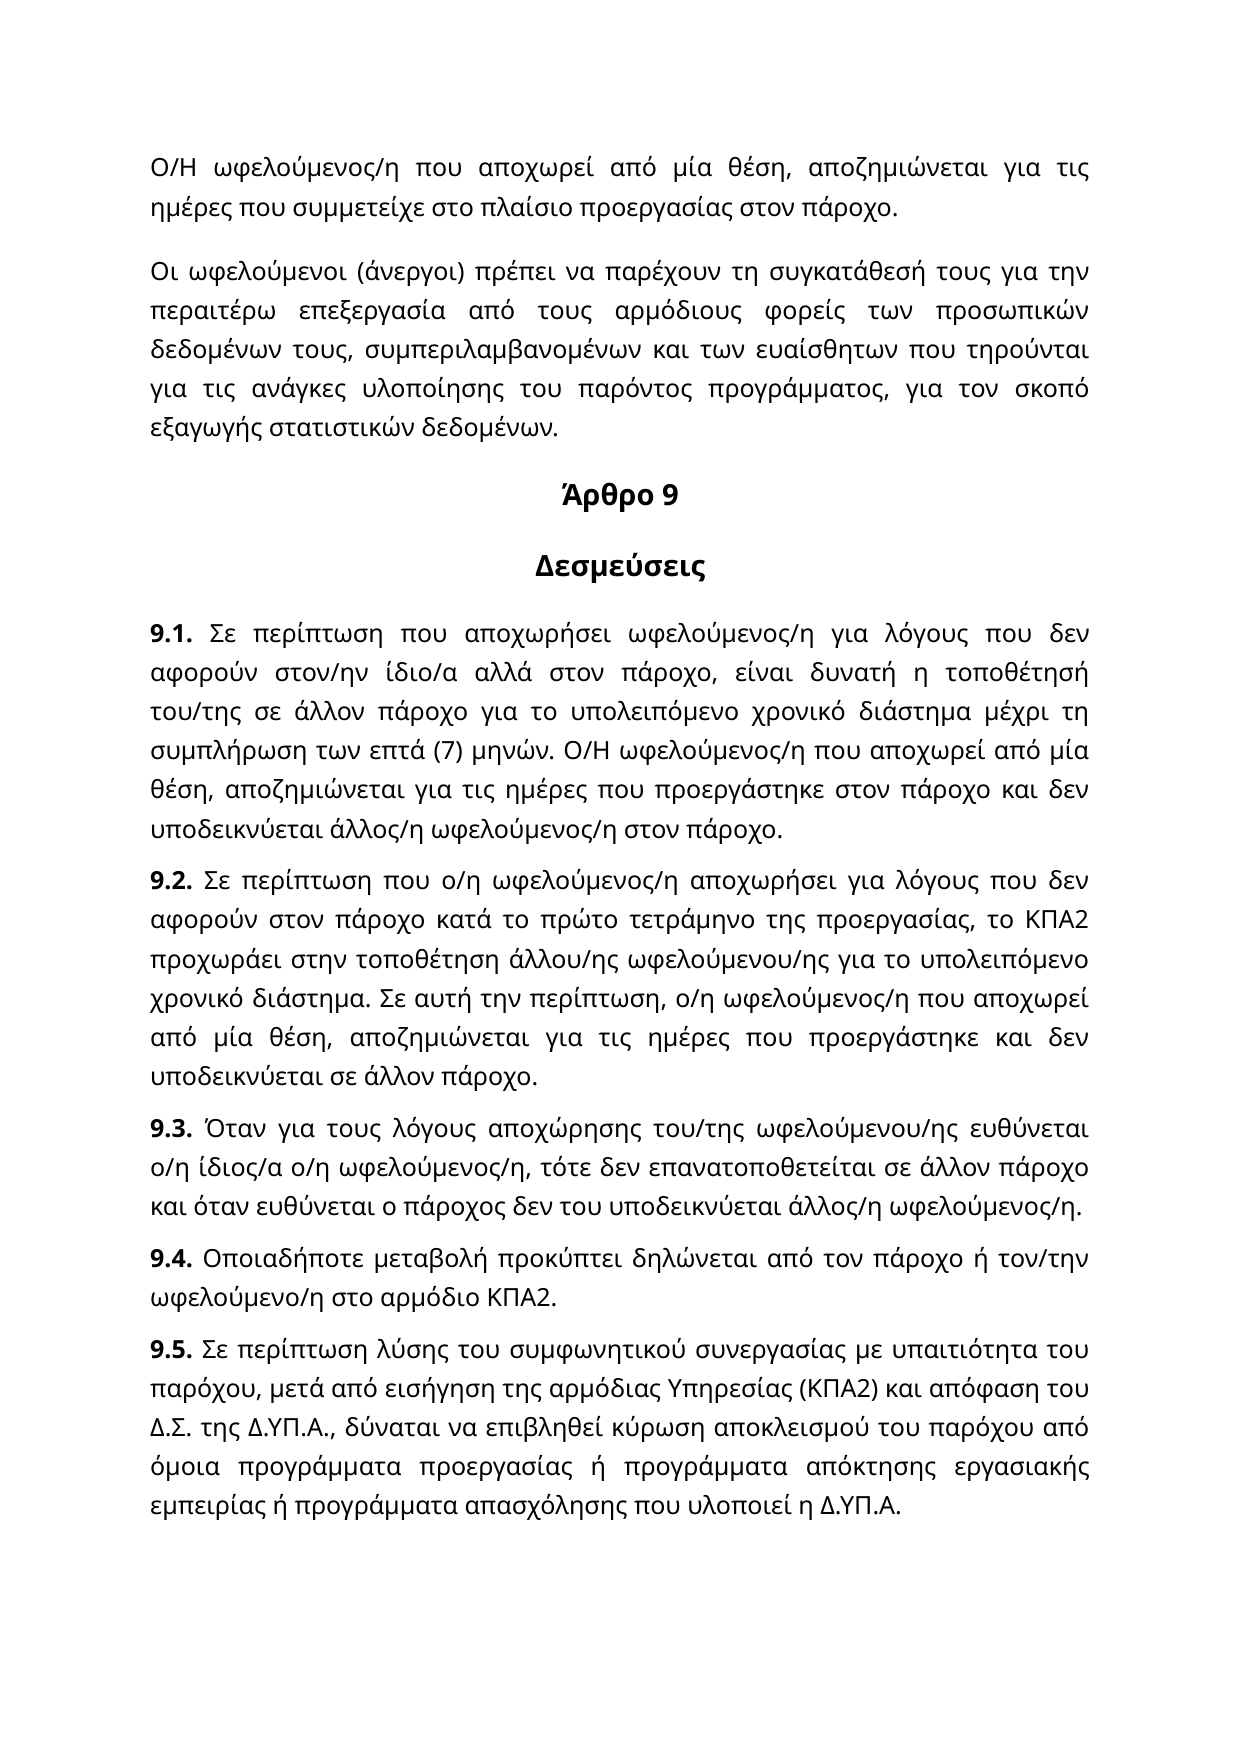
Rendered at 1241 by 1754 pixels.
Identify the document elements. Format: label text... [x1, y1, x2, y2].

subtitle Άρθρο 9 [150, 474, 1090, 514]
text 9.3. Όταν για τους λόγους αποχώρησης του/της ωφελούμενου/ης ευθύνεται ο/η ίδιος/α ο/η ωφελούμενος/η, τότε δεν επανατοποθετείται σε άλλον πάροχο και όταν ευθύνεται ο πάροχος δεν του υποδεικνύεται άλλος/η ωφελούμενος/η. [150, 1110, 1090, 1223]
text Ο/Η ωφελούμενος/η που αποχωρεί από μία θέση, αποζημιώνεται για τις ημέρες που συμμετείχε στο πλαίσιο προεργασίας στον πάροχο. [150, 150, 1090, 223]
text 9.4. Οποιαδήποτε μεταβολή προκύπτει δηλώνεται από τον πάροχο ή τον/την ωφελούμενο/η στο αρμόδιο ΚΠΑ2. [150, 1240, 1090, 1314]
text 9.2. Σε περίπτωση που ο/η ωφελούμενος/η αποχωρήσει για λόγους που δεν αφορούν στον πάροχο κατά το πρώτο τετράμηνο της προεργασίας, το ΚΠΑ2 προχωράει στην τοποθέτηση άλλου/ης ωφελούμενου/ης για το υπολειπόμενο χρονικό διάστημα. Σε αυτή την περίπτωση, ο/η ωφελούμενος/η που αποχωρεί από μία θέση, αποζημιώνεται για τις ημέρες που προεργάστηκε και δεν υποδεικνύεται σε άλλον πάροχο. [150, 863, 1090, 1093]
subtitle Δεσμεύσεις [150, 545, 1090, 584]
text Οι ωφελούμενοι (άνεργοι) πρέπει να παρέχουν τη συγκατάθεσή τους για την περαιτέρω επεξεργασία από τους αρμόδιους φορείς των προσωπικών δεδομένων τους, συμπεριλαμβανομένων και των ευαίσθητων που τηρούνται για τις ανάγκες υλοποίησης του παρόντος προγράμματος, για τον σκοπό εξαγωγής στατιστικών δεδομένων. [150, 253, 1090, 444]
text 9.5. Σε περίπτωση λύσης του συμφωνητικού συνεργασίας με υπαιτιότητα του παρόχου, μετά από εισήγηση της αρμόδιας Υπηρεσίας (ΚΠΑ2) και απόφαση του Δ.Σ. της Δ.ΥΠ.Α., δύναται να επιβληθεί κύρωση αποκλεισμού του παρόχου από όμοια προγράμματα προεργασίας ή προγράμματα απόκτησης εργασιακής εμπειρίας ή προγράμματα απασχόλησης που υλοποιεί η Δ.ΥΠ.Α. [150, 1331, 1090, 1522]
text 9.1. Σε περίπτωση που αποχωρήσει ωφελούμενος/η για λόγους που δεν αφορούν στον/ην ίδιο/α αλλά στον πάροχο, είναι δυνατή η τοποθέτησή του/της σε άλλον πάροχο για το υπολειπόμενο χρονικό διάστημα μέχρι τη συμπλήρωση των επτά (7) μηνών. Ο/Η ωφελούμενος/η που αποχωρεί από μία θέση, αποζημιώνεται για τις ημέρες που προεργάστηκε στον πάροχο και δεν υποδεικνύεται άλλος/η ωφελούμενος/η στον πάροχο. [150, 615, 1090, 845]
